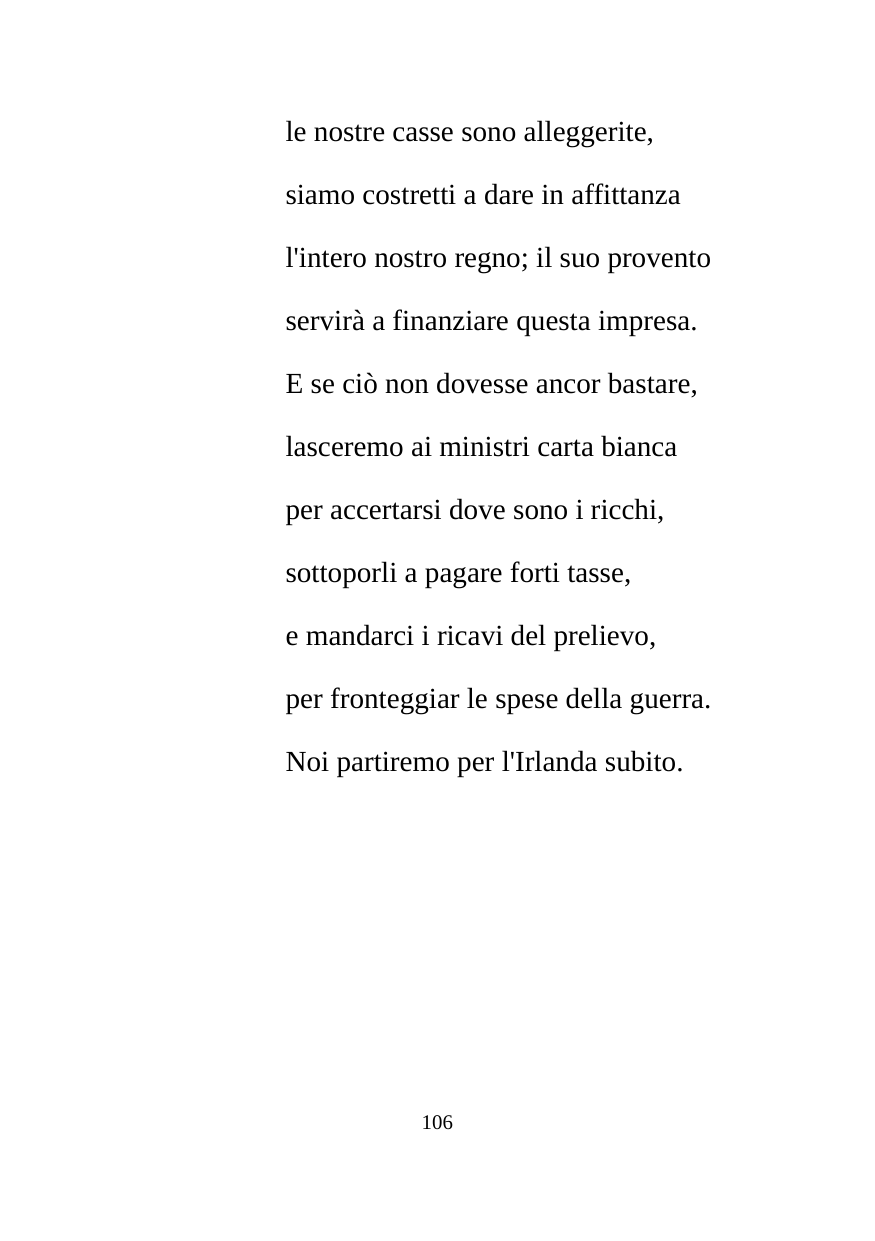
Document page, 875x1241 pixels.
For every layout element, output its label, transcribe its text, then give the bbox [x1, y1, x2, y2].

table_cell le nostre casse sono alleggerite, siamo costretti a dare in affittanza l'intero nostro regno; il suo provento servirà a finanziare questa impresa. E se ciò non dovesse ancor bastare, lasceremo ai ministri carta bianca per accertarsi dove sono i ricchi, sottoporli a pagare forti tasse, e mandarci i ricavi del prelievo, per fronteggiar le spese della guerra. Noi partiremo per l'Irlanda subito. [278, 106, 768, 878]
table_cell [106, 106, 277, 878]
